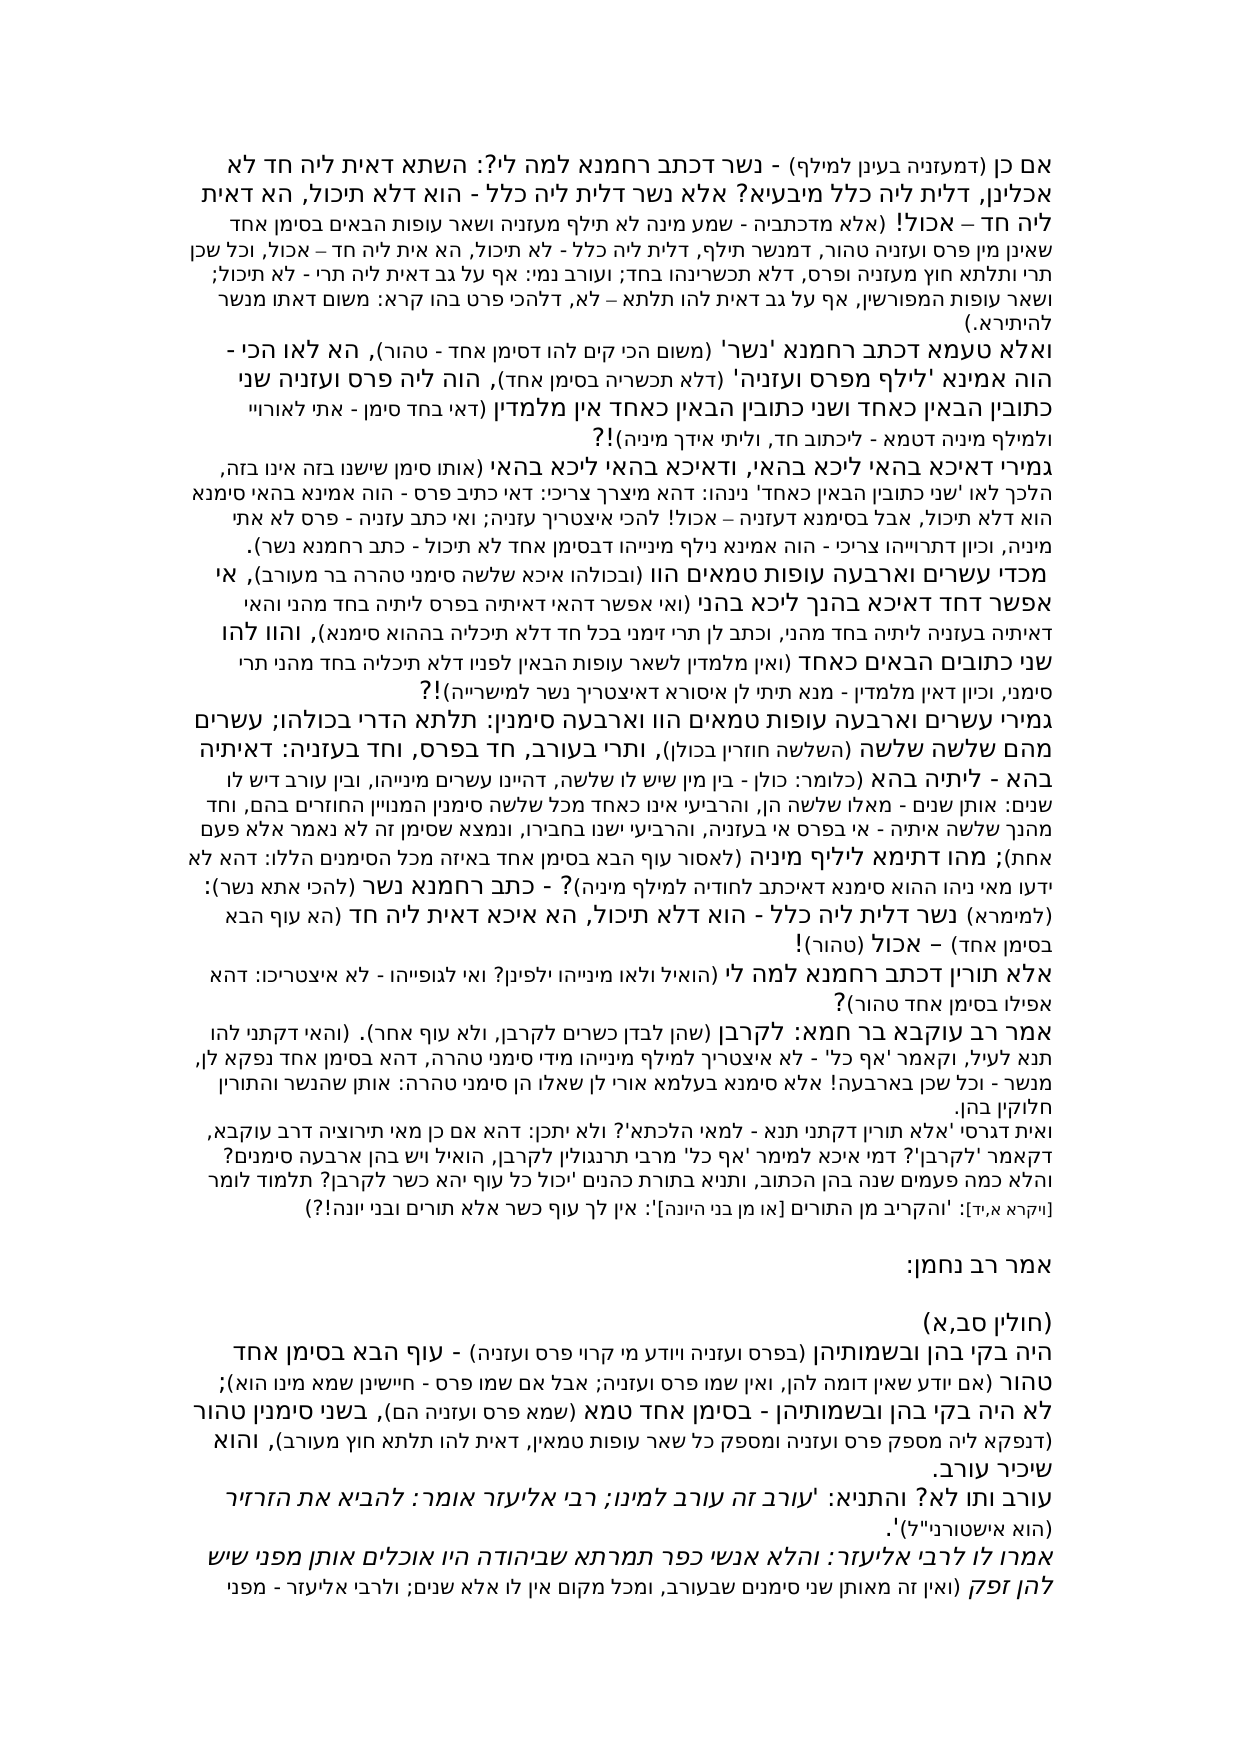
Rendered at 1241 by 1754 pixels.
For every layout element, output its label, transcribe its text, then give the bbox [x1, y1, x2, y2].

text מכדי עשרים וארבעה עופות טמאים הוו (ובכולהו איכא שלשה סימני טהרה בר מעורב), אי אפשר דחד דאיכא בהנך ליכא בהני (ואי אפשר דהאי דאיתיה בפרס ליתיה בחד מהני והאי דאיתיה בעזניה ליתיה בחד מהני, וכתב לן תרי זימני בכל חד דלא תיכליה בההוא סימנא), והוו להו שני כתובים הבאים כאחד (ואין מלמדין לשאר עופות הבאין לפניו דלא תיכליה בחד מהני תרי סימני, וכיון דאין מלמדין - מנא תיתי לן איסורא דאיצטריך נשר למישרייה)!? [187, 559, 1053, 705]
text (חולין סב,א) [187, 1308, 1053, 1337]
text גמירי דאיכא בהאי ליכא בהאי, ודאיכא בהאי ליכא בהאי (אותו סימן שישנו בזה אינו בזה, הלכך לאו 'שני כתובין הבאין כאחד' נינהו: דהא מיצרך צריכי: דאי כתיב פרס - הוה אמינא בהאי סימנא הוא דלא תיכול, אבל בסימנא דעזניה – אכול! להכי איצטריך עזניה; ואי כתב עזניה - פרס לא אתי מיניה, וכיון דתרוייהו צריכי - הוה אמינא נילף מינייהו דבסימן אחד לא תיכול - כתב רחמנא נשר). [187, 452, 1053, 559]
text גמירי עשרים וארבעה עופות טמאים הוו וארבעה סימנין: תלתא הדרי בכולהו; עשרים מהם שלשה שלשה (השלשה חוזרין בכולן), ותרי בעורב, חד בפרס, וחד בעזניה: דאיתיה בהא - ליתיה בהא (כלומר: כולן - בין מין שיש לו שלשה, דהיינו עשרים מינייהו, ובין עורב דיש לו שנים: אותן שנים - מאלו שלשה הן, והרביעי אינו כאחד מכל שלשה סימנין המנויין החוזרים בהם, וחד מהנך שלשה איתיה - אי בפרס אי בעזניה, והרביעי ישנו בחבירו, ונמצא שסימן זה לא נאמר אלא פעם אחת); מהו דתימא ליליף מיניה (לאסור עוף הבא בסימן אחד באיזה מכל הסימנים הללו: דהא לא ידעו מאי ניהו ההוא סימנא דאיכתב לחודיה למילף מיניה)? - כתב רחמנא נשר (להכי אתא נשר): (למימרא) נשר דלית ליה כלל - הוא דלא תיכול, הא איכא דאית ליה חד (הא עוף הבא בסימן אחד) – אכול (טהור)! [187, 705, 1053, 959]
text אם כן (דמעזניה בעינן למילף) - נשר דכתב רחמנא למה לי?: השתא דאית ליה חד לא אכלינן, דלית ליה כלל מיבעיא? אלא נשר דלית ליה כלל - הוא דלא תיכול, הא דאית ליה חד – אכול! (אלא מדכתביה - שמע מינה לא תילף מעזניה ושאר עופות הבאים בסימן אחד שאינן מין פרס ועזניה טהור, דמנשר תילף, דלית ליה כלל - לא תיכול, הא אית ליה חד – אכול, וכל שכן תרי ותלתא חוץ מעזניה ופרס, דלא תכשרינהו בחד; ועורב נמי: אף על גב דאית ליה תרי - לא תיכול; ושאר עופות המפורשין, אף על גב דאית להו תלתא – לא, דלהכי פרט בהו קרא: משום דאתו מנשר להיתירא.) [187, 150, 1053, 335]
text אמר רב נחמן: [187, 1250, 1053, 1279]
text היה בקי בהן ובשמותיהן (בפרס ועזניה ויודע מי קרוי פרס ועזניה) - עוף הבא בסימן אחד טהור (אם יודע שאין דומה להן, ואין שמו פרס ועזניה; אבל אם שמו פרס - חיישינן שמא מינו הוא); לא היה בקי בהן ובשמותיהן - בסימן אחד טמא (שמא פרס ועזניה הם), בשני סימנין טהור (דנפקא ליה מספק פרס ועזניה ומספק כל שאר עופות טמאין, דאית להו תלתא חוץ מעורב), והוא שיכיר עורב. [187, 1337, 1053, 1484]
text אמר רב עוקבא בר חמא: לקרבן (שהן לבדן כשרים לקרבן, ולא עוף אחר). (והאי דקתני להו תנא לעיל, וקאמר 'אף כל' - לא איצטריך למילף מינייהו מידי סימני טהרה, דהא בסימן אחד נפקא לן, מנשר - וכל שכן בארבעה! אלא סימנא בעלמא אורי לן שאלו הן סימני טהרה: אותן שהנשר והתורין חלוקין בהן. [187, 1017, 1053, 1119]
text ואלא טעמא דכתב רחמנא 'נשר' (משום הכי קים להו דסימן אחד - טהור), הא לאו הכי - הוה אמינא 'לילף מפרס ועזניה' (דלא תכשריה בסימן אחד), הוה ליה פרס ועזניה שני כתובין הבאין כאחד ושני כתובין הבאין כאחד אין מלמדין (דאי בחד סימן - אתי לאורויי ולמילף מיניה דטמא - ליכתוב חד, וליתי אידך מיניה)!? [187, 335, 1053, 452]
text ואית דגרסי 'אלא תורין דקתני תנא - למאי הלכתא'? ולא יתכן: דהא אם כן מאי תירוציה דרב עוקבא, דקאמר 'לקרבן'? דמי איכא למימר 'אף כל' מרבי תרנגולין לקרבן, הואיל ויש בהן ארבעה סימנים? והלא כמה פעמים שנה בהן הכתוב, ותניא בתורת כהנים 'יכול כל עוף יהא כשר לקרבן? תלמוד לומר [ויקרא א,יד]: 'והקריב מן התורים [או מן בני היונה]': אין לך עוף כשר אלא תורים ובני יונה!?) [187, 1119, 1053, 1222]
text אלא תורין דכתב רחמנא למה לי (הואיל ולאו מינייהו ילפינן? ואי לגופייהו - לא איצטריכו: דהא אפילו בסימן אחד טהור)? [187, 959, 1053, 1017]
text אמרו לו לרבי אליעזר: והלא אנשי כפר תמרתא שביהודה היו אוכלים אותן מפני שיש להן זפק (ואין זה מאותן שני סימנים שבעורב, ומכל מקום אין לו אלא שנים; ולרבי אליעזר - מפני [187, 1542, 1053, 1600]
text עורב ותו לא? והתניא: 'עורב זה עורב למינו; רבי אליעזר אומר: להביא את הזרזיר (הוא אישטורני"ל)'. [187, 1484, 1053, 1542]
